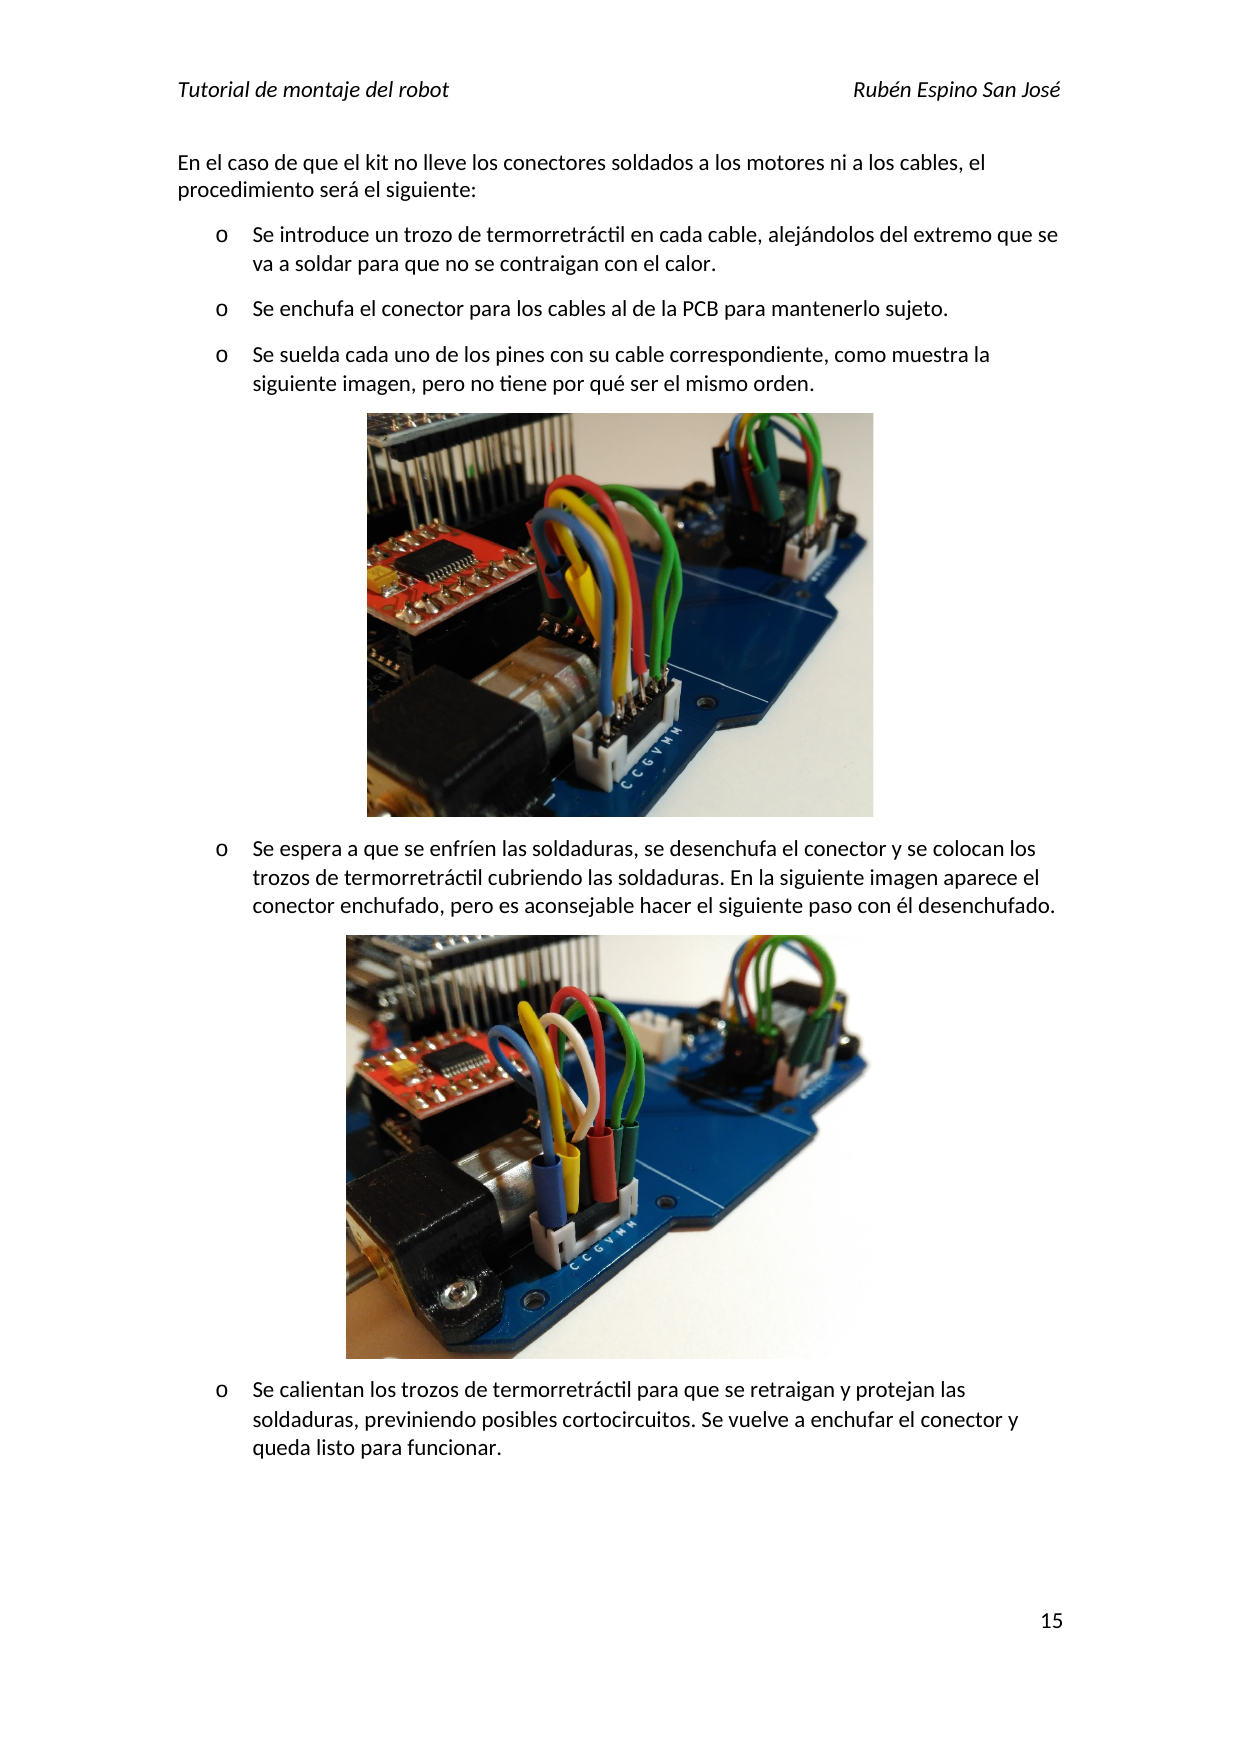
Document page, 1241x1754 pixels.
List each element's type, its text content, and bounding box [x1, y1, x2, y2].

list Se calientan los trozos de termorretráctil para que se retraigan y protejan las soldaduras, previniendo posibles cortocircuitos. Se vuelve a enchufar el conector y queda listo para funcionar. [215, 1376, 1063, 1461]
list Se introduce un trozo de termorretráctil en cada cable, alejándolos del extremo que se va a soldar para que no se contraigan con el calor. [215, 220, 1063, 277]
list Se espera a que se enfríen las soldaduras, se desenchufa el conector y se colocan los trozos de termorretráctil cubriendo las soldaduras. En la siguiente imagen aparece el conector enchufado, pero es aconsejable hacer el siguiente paso con él desenchufado. [215, 834, 1063, 919]
list Se suelda cada uno de los pines con su cable correspondiente, como muestra la siguiente imagen, pero no tiene por qué ser el mismo orden. [215, 340, 1063, 397]
text En el caso de que el kit no lleve los conectores soldados a los motores ni a los cables, el procedimiento será el siguiente: [177, 148, 1063, 204]
list Se enchufa el conector para los cables al de la PCB para mantenerlo sujeto. [215, 294, 1063, 323]
